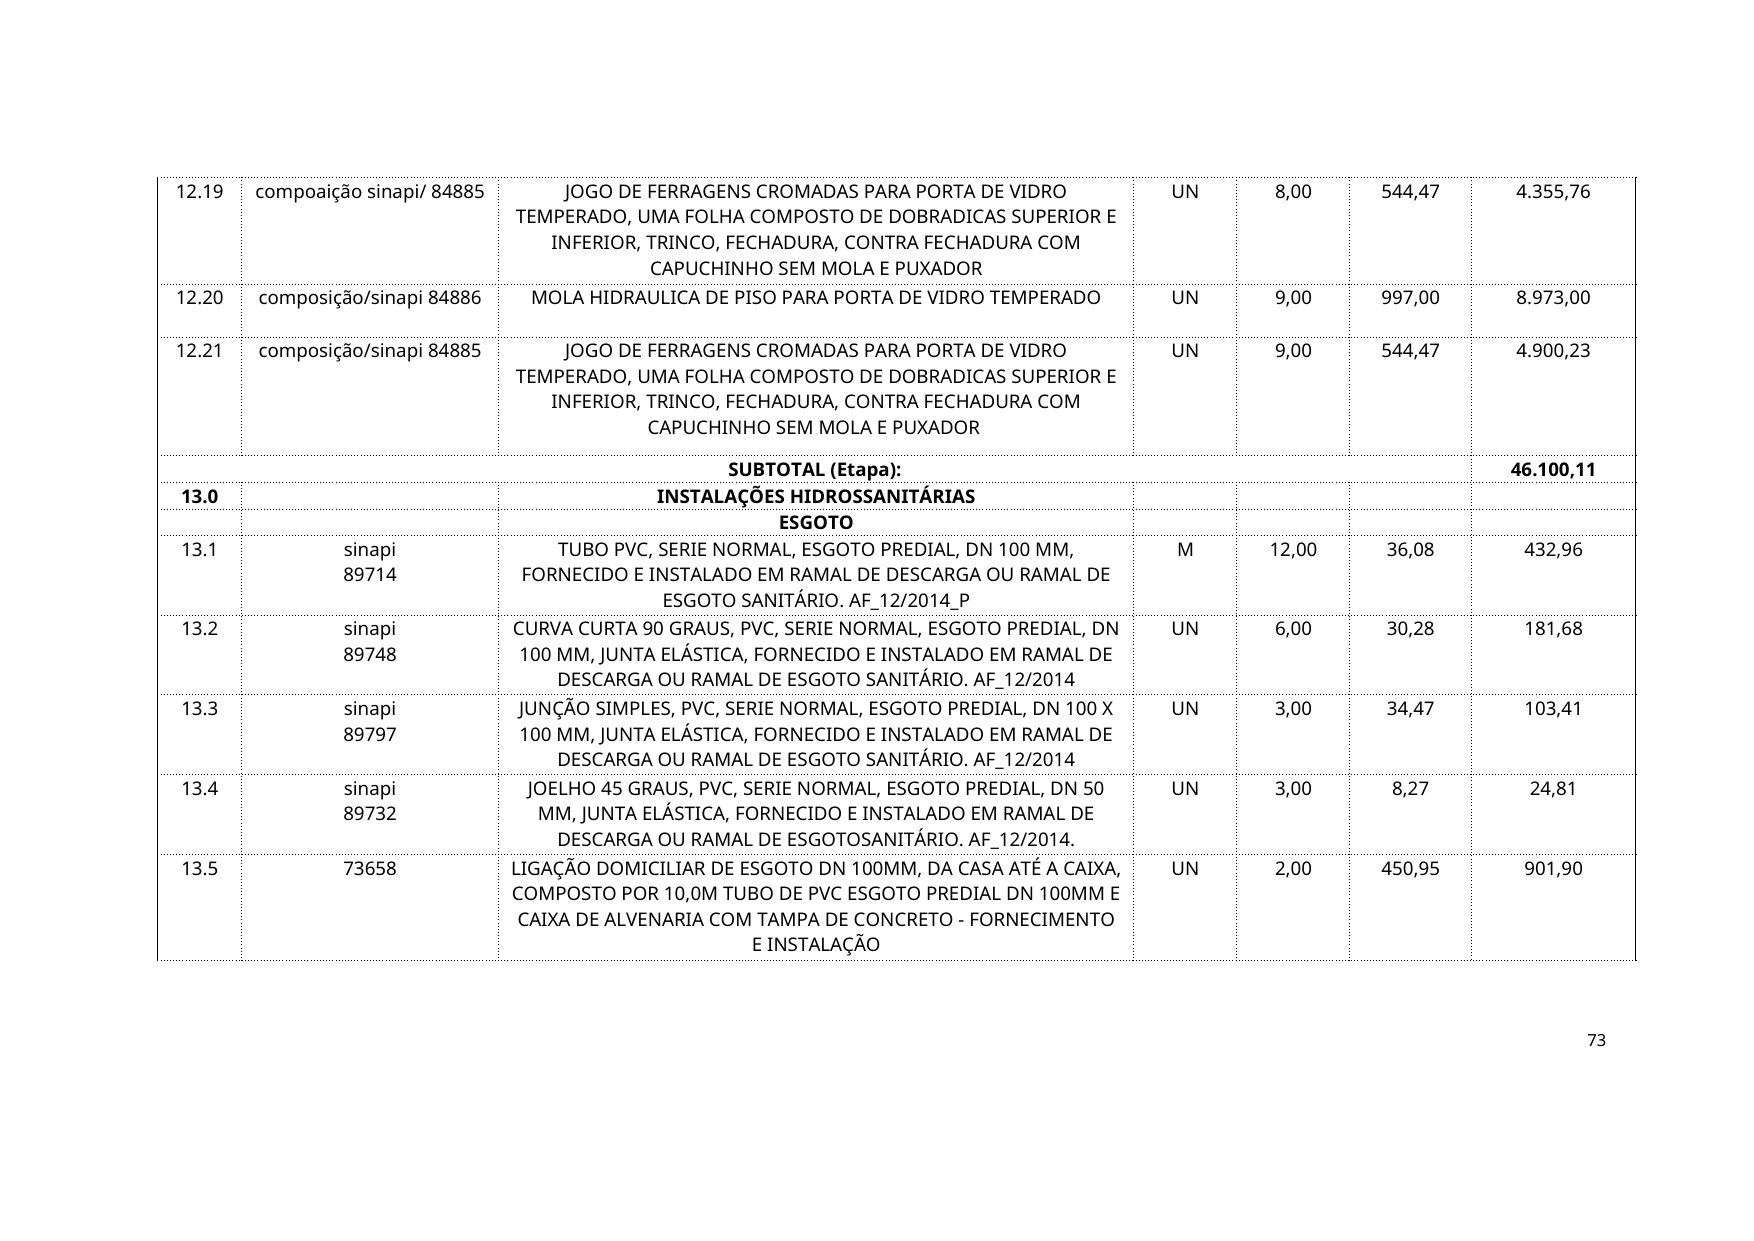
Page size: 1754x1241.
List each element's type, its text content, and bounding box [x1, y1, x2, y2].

table_cell CURVA CURTA 90 GRAUS, PVC, SERIE NORMAL, ESGOTO PREDIAL, DN 100 MM, JUNTA ELÁSTICA, FORNECIDO E INSTALADO EM RAMAL DE DESCARGA OU RAMAL DE ESGOTO SANITÁRIO. AF_12/2014 [499, 615, 1133, 694]
table_cell JOGO DE FERRAGENS CROMADAS PARA PORTA DE VIDRO TEMPERADO, UMA FOLHA COMPOSTO DE DOBRADICAS SUPERIOR E INFERIOR, TRINCO, FECHADURA, CONTRA FECHADURA COM CAPUCHINHO SEM MOLA E PUXADOR [499, 337, 1133, 455]
table_cell 8,00 [1237, 177, 1349, 283]
table_cell sinapi 89714 [241, 535, 499, 615]
table_cell MOLA HIDRAULICA DE PISO PARA PORTA DE VIDRO TEMPERADO [499, 284, 1133, 337]
table_cell 544,47 [1350, 337, 1471, 455]
table_cell 3,00 [1237, 774, 1349, 854]
table_cell 36,08 [1350, 535, 1471, 615]
table_cell 8.973,00 [1471, 284, 1635, 337]
table_cell ESGOTO [499, 509, 1133, 535]
table_cell 4.900,23 [1471, 337, 1635, 455]
table_cell 13.3 [158, 694, 241, 774]
table_cell [1134, 509, 1237, 535]
table_cell 432,96 [1471, 535, 1635, 615]
table_cell 46.100,11 [1471, 455, 1635, 482]
table_cell SUBTOTAL (Etapa): [158, 455, 1471, 482]
table_cell JOGO DE FERRAGENS CROMADAS PARA PORTA DE VIDRO TEMPERADO, UMA FOLHA COMPOSTO DE DOBRADICAS SUPERIOR E INFERIOR, TRINCO, FECHADURA, CONTRA FECHADURA COM CAPUCHINHO SEM MOLA E PUXADOR [499, 177, 1133, 283]
table_cell compoaição sinapi/ 84885 [241, 177, 499, 283]
table_cell [1471, 509, 1635, 535]
table_cell 6,00 [1237, 615, 1349, 694]
table_cell [1350, 509, 1471, 535]
table_cell 24,81 [1471, 774, 1635, 854]
table_cell UN [1134, 615, 1237, 694]
table_cell TUBO PVC, SERIE NORMAL, ESGOTO PREDIAL, DN 100 MM, FORNECIDO E INSTALADO EM RAMAL DE DESCARGA OU RAMAL DE ESGOTO SANITÁRIO. AF_12/2014_P [499, 535, 1133, 615]
table_cell [1134, 482, 1237, 508]
table_cell 12.19 [158, 177, 241, 283]
table_cell 34,47 [1350, 694, 1471, 774]
table_cell UN [1134, 337, 1237, 455]
table_cell composição/sinapi 84885 [241, 337, 499, 455]
table_cell sinapi 89748 [241, 615, 499, 694]
table_cell 13.5 [158, 854, 241, 960]
table_cell 12,00 [1237, 535, 1349, 615]
table_cell 9,00 [1237, 337, 1349, 455]
table_cell [1237, 482, 1349, 508]
table_cell [1350, 482, 1471, 508]
table_cell LIGAÇÃO DOMICILIAR DE ESGOTO DN 100MM, DA CASA ATÉ A CAIXA, COMPOSTO POR 10,0M TUBO DE PVC ESGOTO PREDIAL DN 100MM E CAIXA DE ALVENARIA COM TAMPA DE CONCRETO - FORNECIMENTO E INSTALAÇÃO [499, 854, 1133, 960]
table_cell 8,27 [1350, 774, 1471, 854]
table_cell UN [1134, 774, 1237, 854]
table_cell 544,47 [1350, 177, 1471, 283]
table_cell UN [1134, 177, 1237, 283]
table_cell 2,00 [1237, 854, 1349, 960]
table_cell 13.2 [158, 615, 241, 694]
table_cell [1237, 509, 1349, 535]
table_cell JUNÇÃO SIMPLES, PVC, SERIE NORMAL, ESGOTO PREDIAL, DN 100 X 100 MM, JUNTA ELÁSTICA, FORNECIDO E INSTALADO EM RAMAL DE DESCARGA OU RAMAL DE ESGOTO SANITÁRIO. AF_12/2014 [499, 694, 1133, 774]
table_cell 13.4 [158, 774, 241, 854]
table_cell 997,00 [1350, 284, 1471, 337]
table_cell JOELHO 45 GRAUS, PVC, SERIE NORMAL, ESGOTO PREDIAL, DN 50 MM, JUNTA ELÁSTICA, FORNECIDO E INSTALADO EM RAMAL DE DESCARGA OU RAMAL DE ESGOTOSANITÁRIO. AF_12/2014. [499, 774, 1133, 854]
table_cell [241, 509, 499, 535]
table_cell 4.355,76 [1471, 177, 1635, 283]
table_cell UN [1134, 284, 1237, 337]
table_cell 901,90 [1471, 854, 1635, 960]
table_cell 13.0 [158, 482, 241, 508]
table_cell UN [1134, 854, 1237, 960]
table_cell sinapi 89732 [241, 774, 499, 854]
table_cell 450,95 [1350, 854, 1471, 960]
table_cell 9,00 [1237, 284, 1349, 337]
table_cell 3,00 [1237, 694, 1349, 774]
table_cell M [1134, 535, 1237, 615]
table_cell 30,28 [1350, 615, 1471, 694]
table_cell 12.20 [158, 284, 241, 337]
table_cell [1471, 482, 1635, 508]
table_cell 103,41 [1471, 694, 1635, 774]
table_cell [158, 509, 241, 535]
table_cell [241, 482, 499, 508]
table_cell 12.21 [158, 337, 241, 455]
table_cell sinapi 89797 [241, 694, 499, 774]
table_cell 181,68 [1471, 615, 1635, 694]
table_cell UN [1134, 694, 1237, 774]
table_cell 13.1 [158, 535, 241, 615]
table_cell 73658 [241, 854, 499, 960]
table_cell composição/sinapi 84886 [241, 284, 499, 337]
table_cell INSTALAÇÕES HIDROSSANITÁRIAS [499, 482, 1133, 508]
